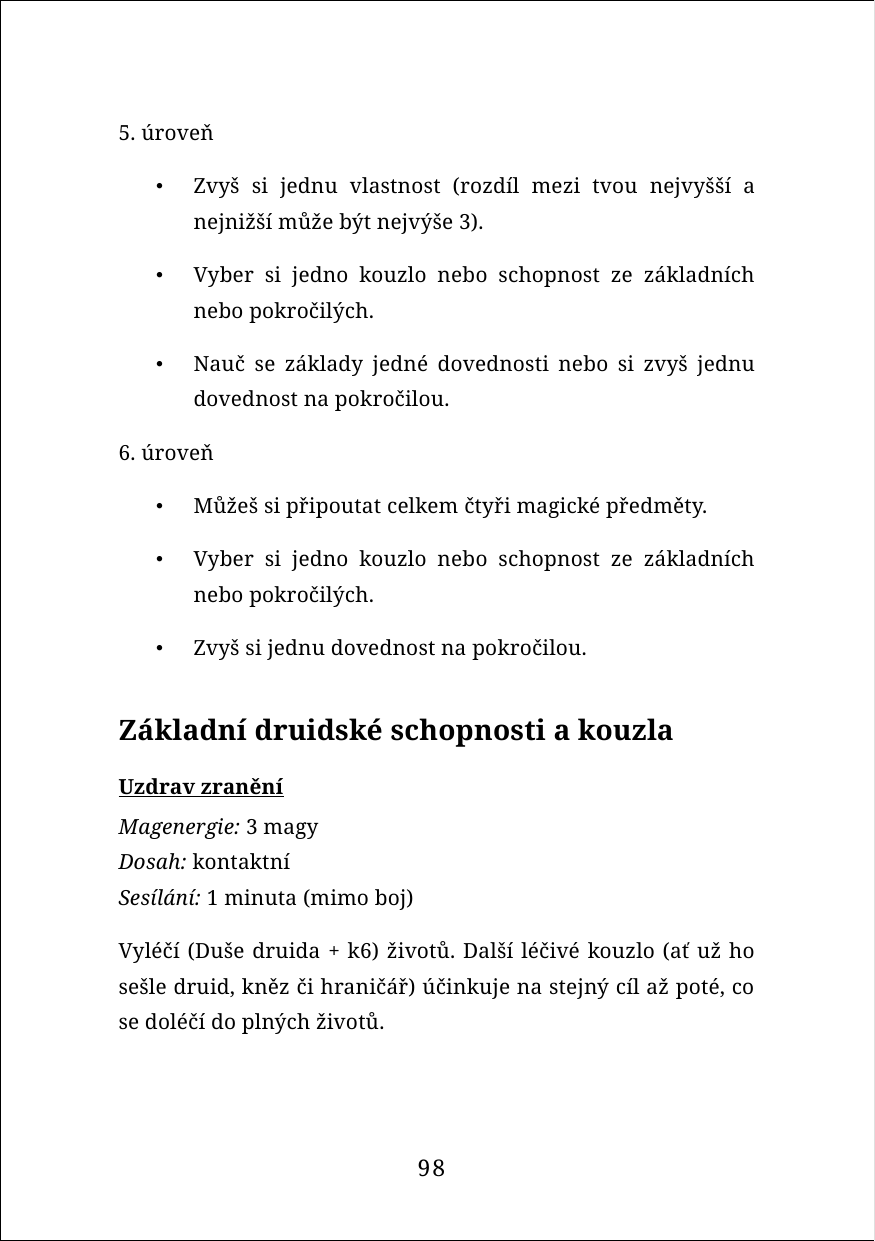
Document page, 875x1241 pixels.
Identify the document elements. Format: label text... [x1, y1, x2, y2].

text Magenergie: 3 magy Dosah: kontaktní Sesílání: 1 minuta (mimo boj) [118, 812, 756, 911]
text Vyléčí (Duše druida + k6) životů. Další léčivé kouzlo (ať už ho sešle druid, kněz či hraničář) účinkuje na stejný cíl až poté, co se doléčí do plných životů. [118, 936, 756, 1036]
list Vyber si jedno kouzlo nebo schopnost ze základních nebo pokročilých. [156, 544, 756, 608]
subtitle Základní druidské schopnosti a kouzla [118, 710, 756, 748]
list Zvyš si jednu dovednost na pokročilou. [156, 633, 756, 661]
list Zvyš si jednu vlastnost (rozdíl mezi tvou nejvyšší a nejnižší může být nejvýše 3). [156, 171, 756, 235]
text 5. úroveň [118, 118, 756, 147]
text 6. úroveň [118, 438, 756, 466]
list Můžeš si připoutat celkem čtyři magické předměty. [156, 491, 756, 519]
list Nauč se základy jedné dovednosti nebo si zvyš jednu dovednost na pokročilou. [156, 349, 756, 413]
list Vyber si jedno kouzlo nebo schopnost ze základních nebo pokročilých. [156, 260, 756, 324]
subtitle Uzdrav zranění [118, 772, 756, 800]
